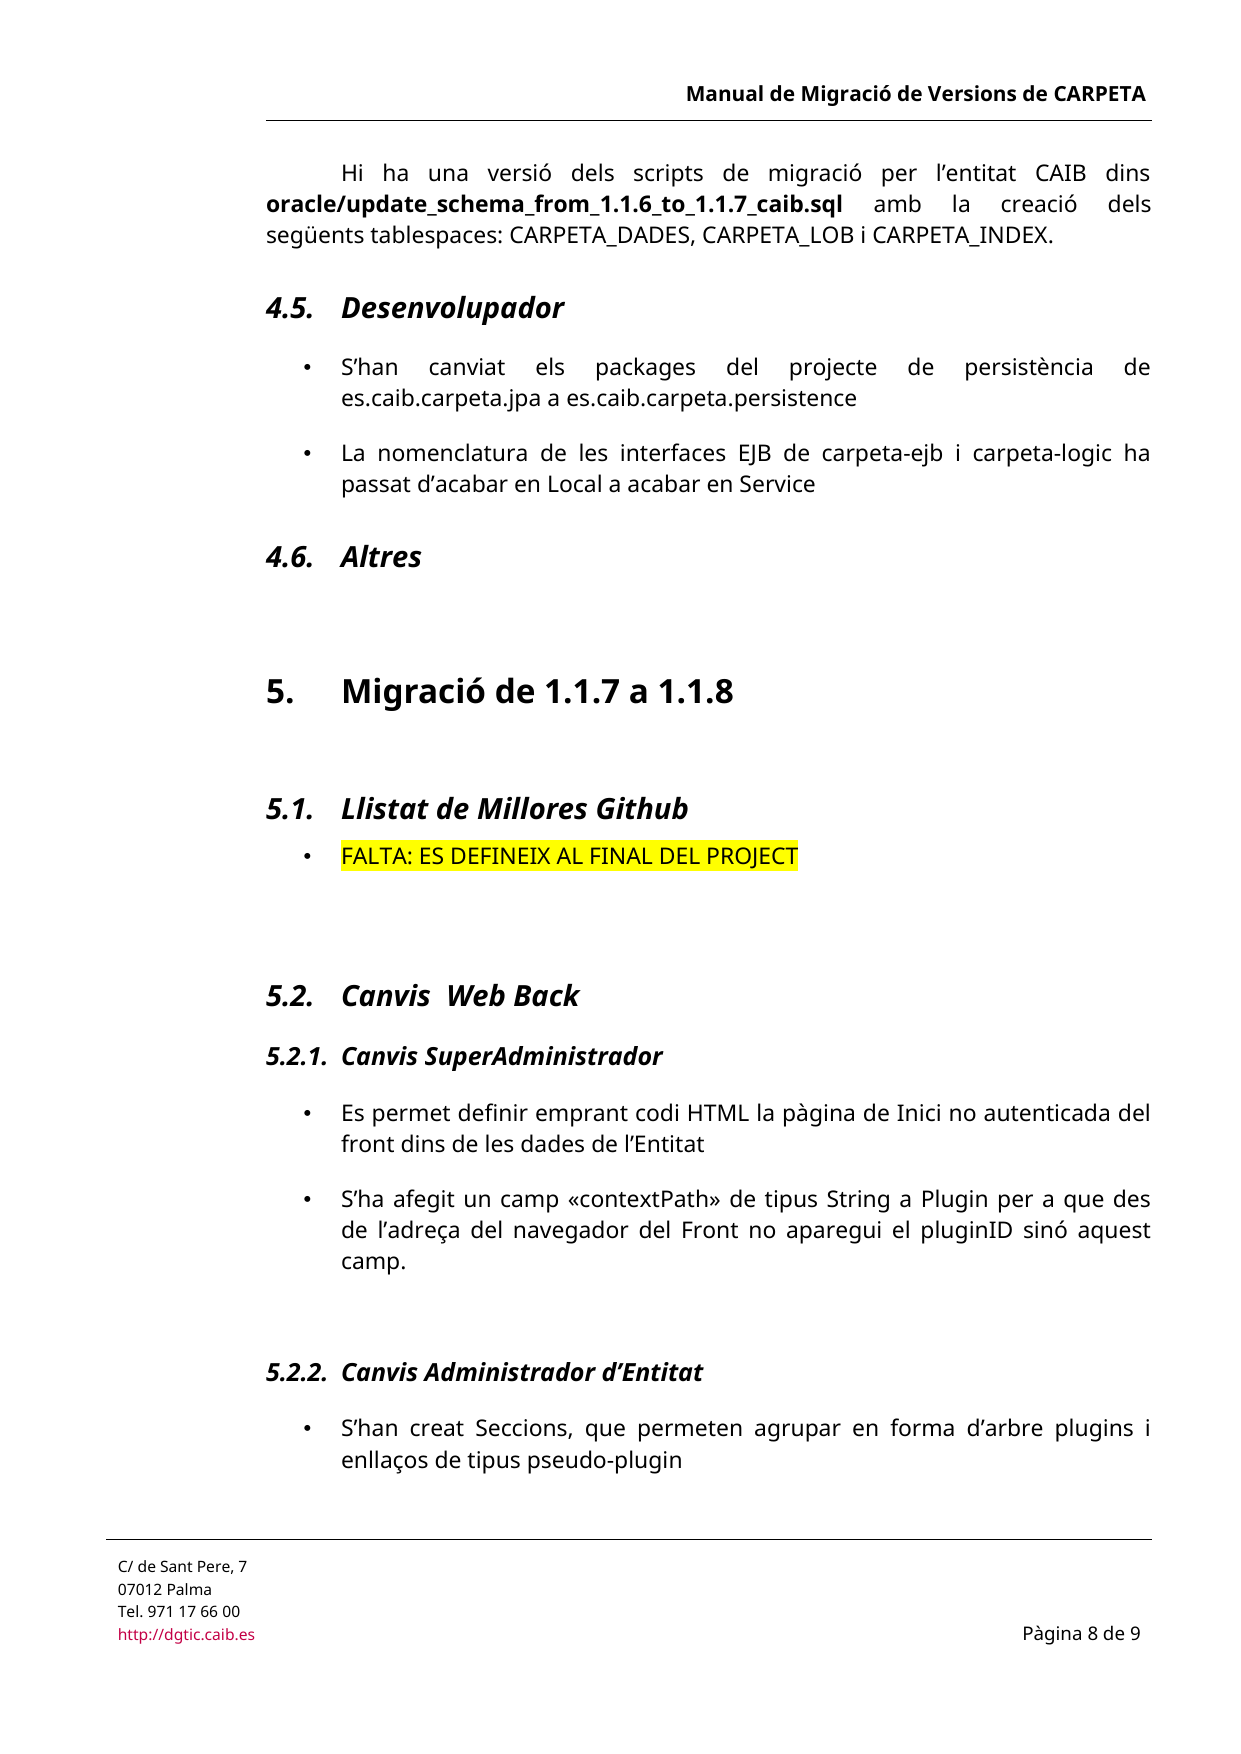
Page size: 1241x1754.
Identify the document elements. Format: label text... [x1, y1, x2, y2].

list S’han canviat els packages del projecte de persistència de es.caib.carpeta.jpa a es.caib.carpeta.persistence [303, 351, 1152, 413]
subtitle Canvis SuperAdministrador [266, 1039, 1152, 1073]
list FALTA: ES DEFINEIX AL FINAL DEL PROJECT [303, 840, 1152, 871]
subtitle Migració de 1.1.7 a 1.1.8 [266, 668, 1152, 714]
subtitle Canvis Web Back [266, 975, 1152, 1015]
list Hi ha una versió dels scripts de migració per l’entitat CAIB dins oracle/update_schema_from_1.1.6_to_1.1.7_caib.sql amb la creació dels següents tablespaces: CARPETA_DADES, CARPETA_LOB i CARPETA_INDEX. [266, 156, 1152, 250]
subtitle Desenvolupador [266, 287, 1152, 327]
list Es permet definir emprant codi HTML la pàgina de Inici no autenticada del front dins de les dades de l’Entitat [303, 1097, 1152, 1159]
list S’ha afegit un camp «contextPath» de tipus String a Plugin per a que des de l’adreça del navegador del Front no aparegui el pluginID sinó aquest camp. [303, 1183, 1152, 1276]
subtitle Canvis Administrador d’Entitat [266, 1355, 1152, 1389]
list La nomenclatura de les interfaces EJB de carpeta-ejb i carpeta-logic ha passat d’acabar en Local a acabar en Service [303, 437, 1152, 499]
list S’han creat Seccions, que permeten agrupar en forma d’arbre plugins i enllaços de tipus pseudo-plugin [303, 1412, 1152, 1475]
subtitle Llistat de Millores Github [266, 788, 1152, 828]
subtitle Altres [266, 536, 1152, 576]
